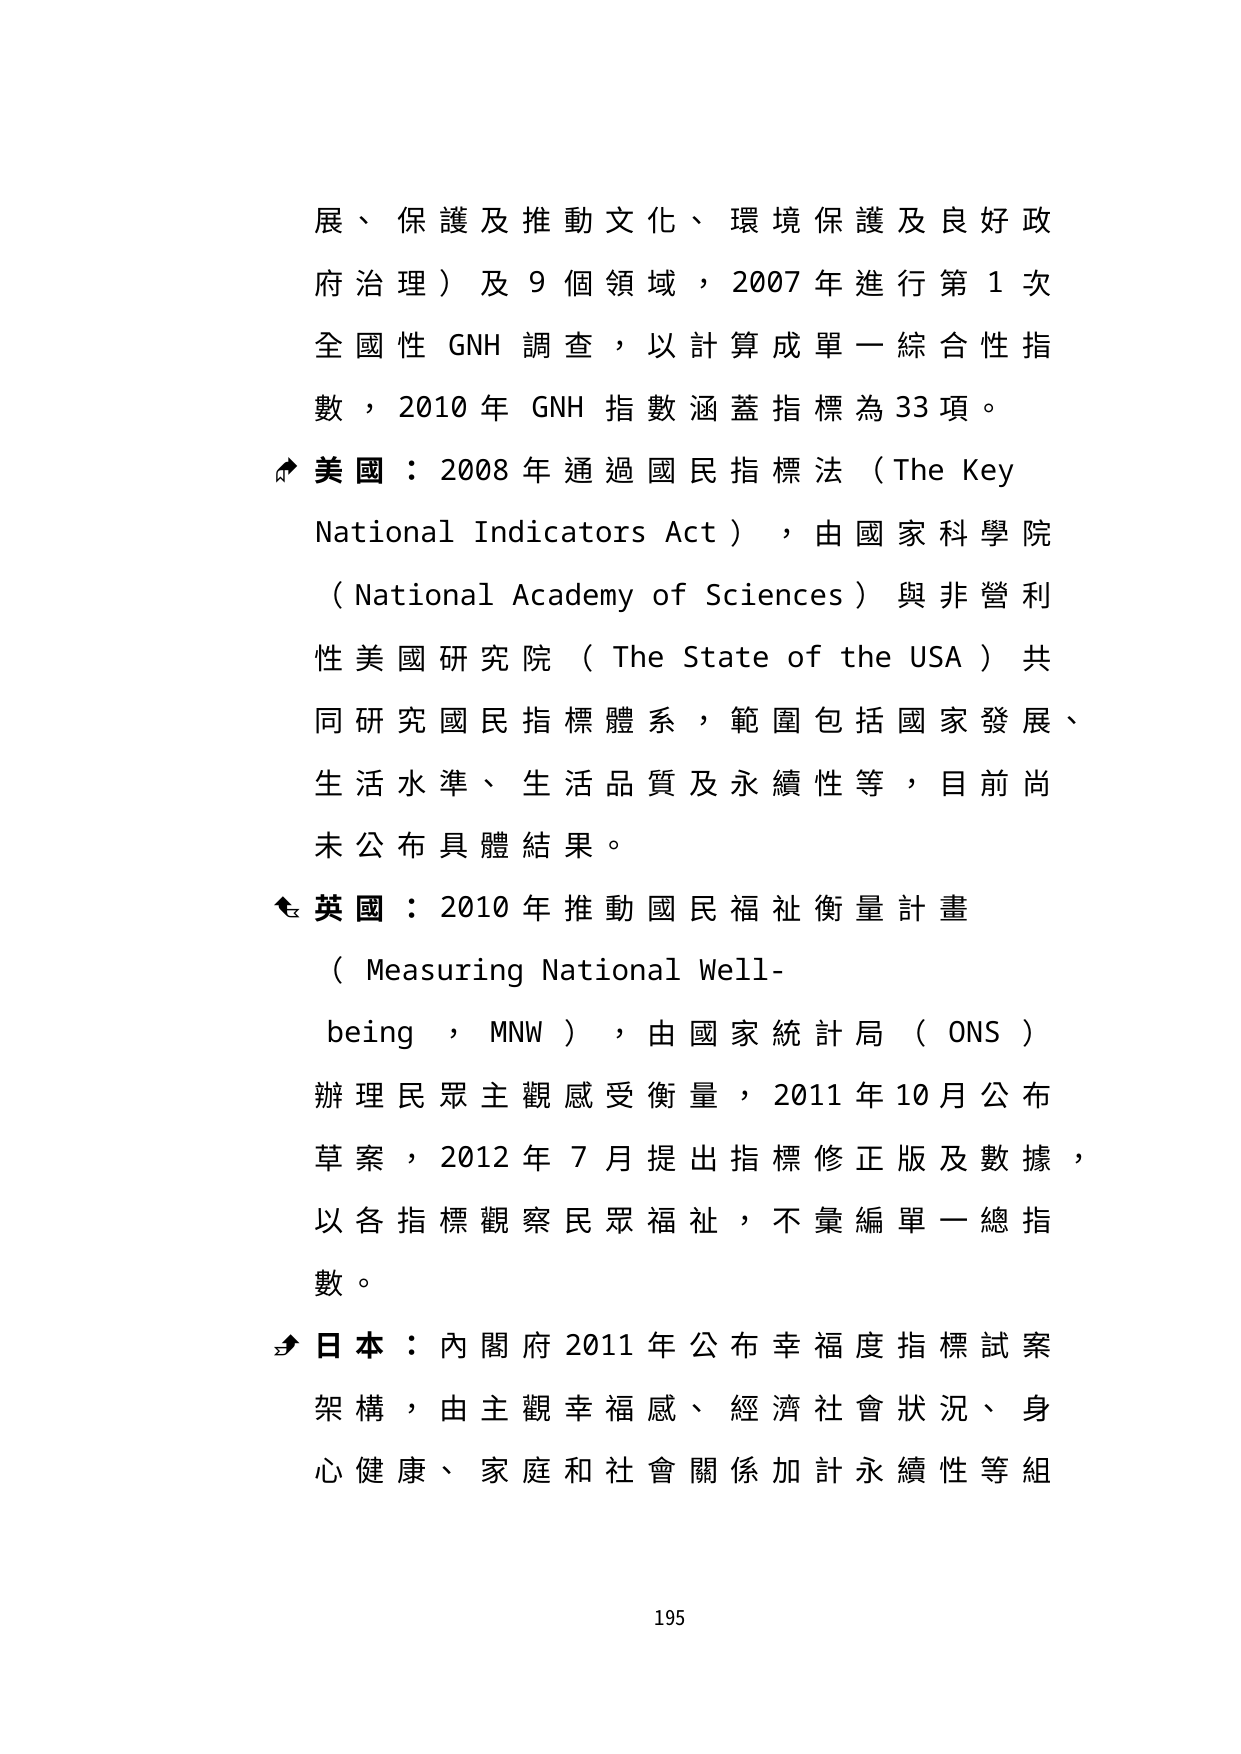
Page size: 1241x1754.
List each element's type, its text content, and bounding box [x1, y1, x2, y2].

text 展、保護及推動文化、環境保護及良好政府治理）及9個領域，2007年進行第1次全國性GNH調查，以計算成單一綜合性指數，2010年GNH指數涵蓋指標為33項。 [242, 177, 1058, 427]
text 日本：內閣府2011年公布幸福度指標試案架構，由主觀幸福感、經濟社會狀況、身心健康、家庭和社會關係加計永續性等組 [242, 1302, 1058, 1490]
text 美國：2008年通過國民指標法（The Key National Indicators Act），由國家科學院（National Academy of Sciences）與非營利性美國研究院（The State of the USA）共同研究國民指標體系，範圍包括國家發展、生活水準、生活品質及永續性等，目前尚未公布具體結果。 [242, 427, 1058, 865]
text 英國：2010年推動國民福祉衡量計畫（Measuring National Well-being，MNW），由國家統計局（ONS）辦理民眾主觀感受衡量，2011年10月公布草案，2012年7月提出指標修正版及數據，以各指標觀察民眾福祉，不彙編單一總指數。 [242, 865, 1058, 1302]
